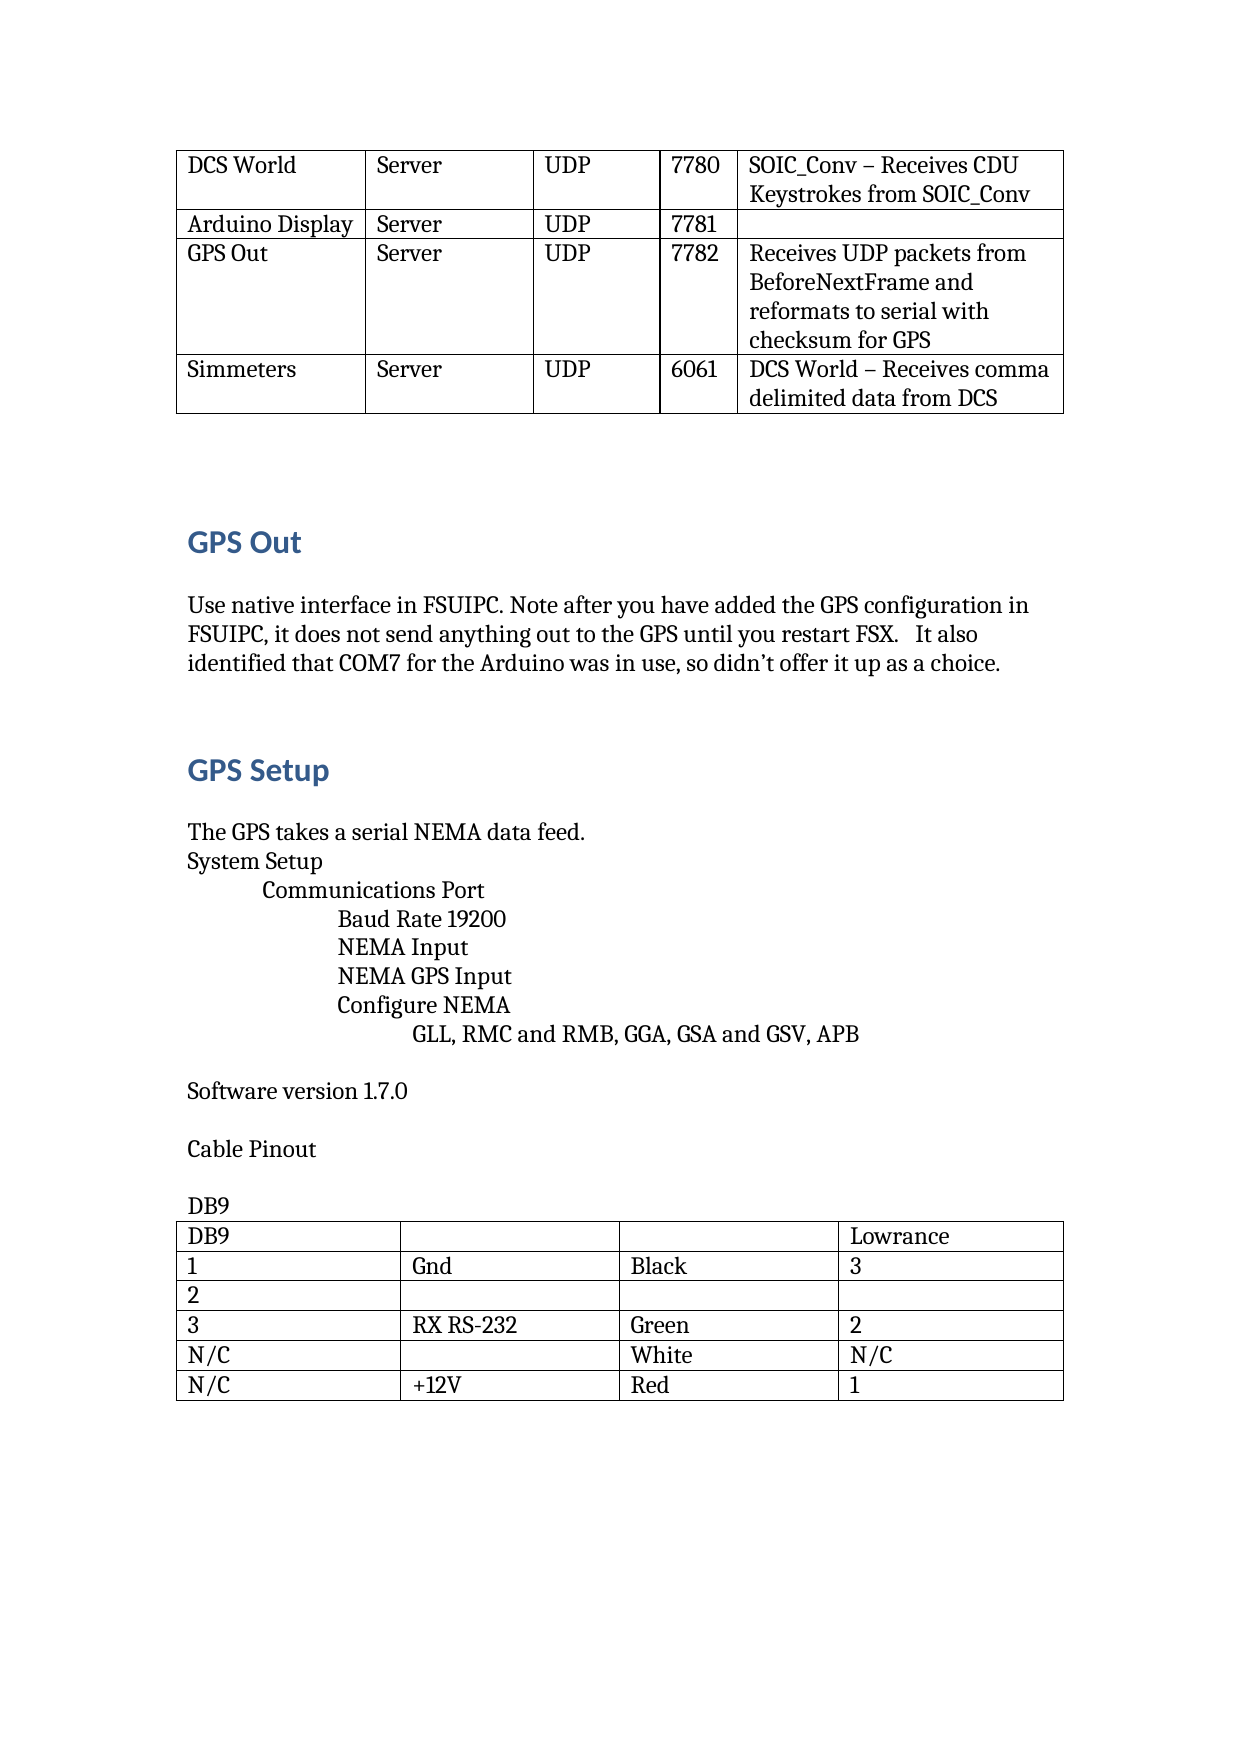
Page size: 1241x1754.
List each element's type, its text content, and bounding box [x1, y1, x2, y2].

table_cell White [620, 1341, 838, 1370]
text Cable Pinout [187, 1134, 1053, 1163]
table_cell RX RS-232 [401, 1311, 619, 1340]
table_cell Server [366, 210, 533, 238]
table_cell [401, 1281, 619, 1310]
table_cell DCS World – Receives comma delimited data from DCS [738, 355, 1063, 413]
table_cell GPS Out [177, 239, 365, 354]
table_cell 2 [177, 1281, 400, 1310]
table_cell Green [620, 1311, 838, 1340]
table_cell [738, 210, 1063, 238]
table_cell 2 [839, 1311, 1063, 1340]
table_cell N/C [177, 1341, 400, 1370]
table_cell DCS World [177, 151, 365, 208]
table_cell Receives UDP packets from BeforeNextFrame and reformats to serial with checksum for GPS [738, 239, 1063, 354]
table_cell Red [620, 1371, 838, 1399]
subtitle GPS Out [187, 521, 1053, 562]
text NEMA GPS Input [187, 962, 1053, 991]
table_header [401, 1222, 619, 1251]
table_header Lowrance [839, 1222, 1063, 1251]
table_cell UDP [534, 355, 659, 413]
table_cell UDP [534, 239, 659, 354]
text System Setup [187, 847, 1053, 876]
text The GPS takes a serial NEMA data feed. [187, 818, 1053, 847]
table_cell [839, 1281, 1063, 1310]
table_cell +12V [401, 1371, 619, 1399]
table_header DB9 [177, 1222, 400, 1251]
table_header [620, 1222, 838, 1251]
text Communications Port [187, 876, 1053, 904]
table_cell 6061 [661, 355, 737, 413]
table_cell 3 [177, 1311, 400, 1340]
text DB9 [187, 1192, 1053, 1221]
table_cell UDP [534, 151, 659, 208]
text Baud Rate 19200 [187, 904, 1053, 933]
table_cell 7780 [661, 151, 737, 208]
table_cell N/C [177, 1371, 400, 1399]
table_cell Server [366, 355, 533, 413]
text Use native interface in FSUIPC. Note after you have added the GPS configuration in FSUIPC, it does not send anything out to the GPS until you restart FSX. It also identified that COM7 for the Arduino was in use, so didn’t offer it up as a choice. [187, 591, 1053, 677]
table_cell Server [366, 151, 533, 208]
text GLL, RMC and RMB, GGA, GSA and GSV, APB [187, 1019, 1053, 1048]
table_cell 7782 [661, 239, 737, 354]
table_cell Black [620, 1252, 838, 1280]
table_cell Simmeters [177, 355, 365, 413]
table_cell 1 [839, 1371, 1063, 1399]
table_cell N/C [839, 1341, 1063, 1370]
table_cell Gnd [401, 1252, 619, 1280]
table_cell Server [366, 239, 533, 354]
text NEMA Input [187, 933, 1053, 962]
table_cell Arduino Display [177, 210, 365, 238]
table_cell UDP [534, 210, 659, 238]
table_cell 7781 [661, 210, 737, 238]
text Software version 1.7.0 [187, 1077, 1053, 1106]
text Configure NEMA [187, 991, 1053, 1019]
table_cell 1 [177, 1252, 400, 1280]
table_cell [620, 1281, 838, 1310]
table_cell 3 [839, 1252, 1063, 1280]
table_cell [401, 1341, 619, 1370]
subtitle GPS Setup [187, 749, 1053, 789]
table_cell SOIC_Conv – Receives CDU Keystrokes from SOIC_Conv [738, 151, 1063, 208]
